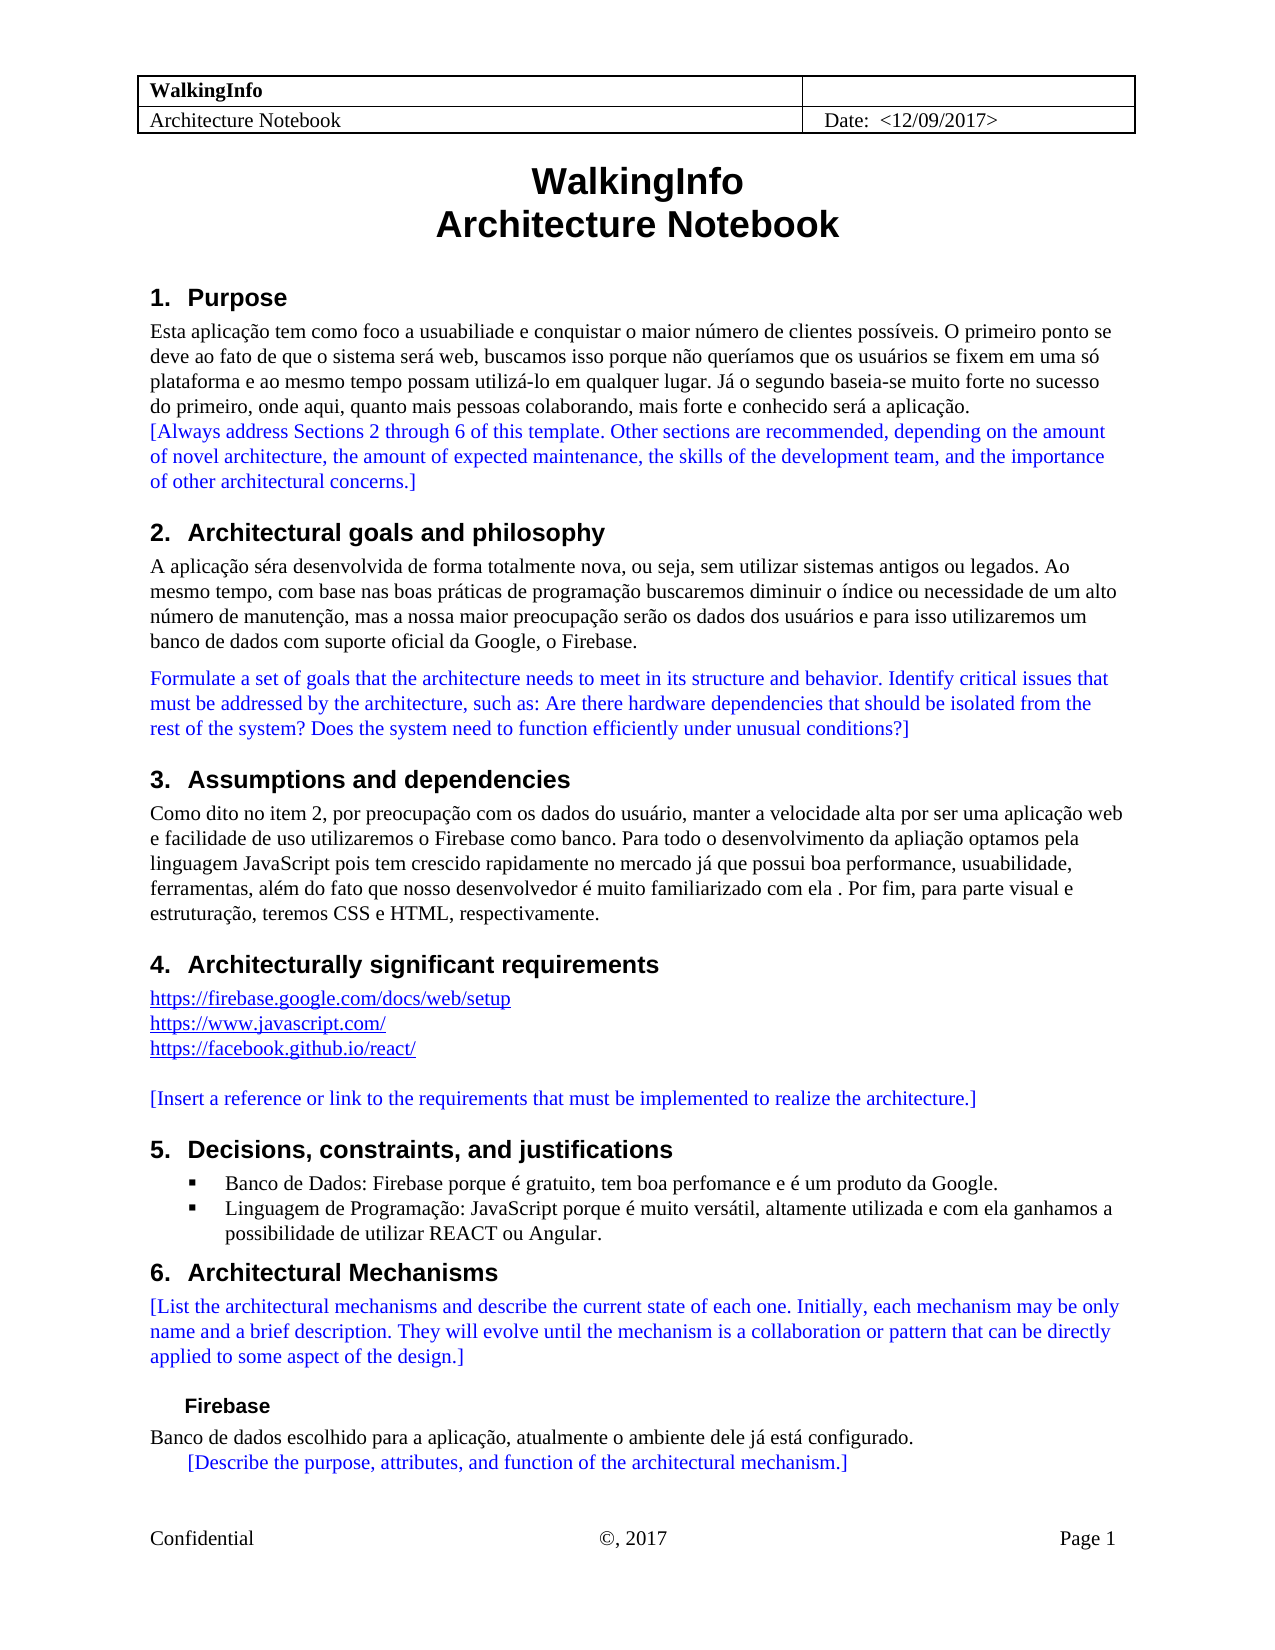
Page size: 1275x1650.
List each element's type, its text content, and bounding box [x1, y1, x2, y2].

subtitle Purpose [150, 283, 1125, 311]
text Banco de dados escolhido para a aplicação, atualmente o ambiente dele já está configurado. [150, 1424, 1125, 1449]
text Formulate a set of goals that the architecture needs to meet in its structure and behavior. Identify critical issues that must be addressed by the architecture, such as: Are there hardware dependencies that should be isolated from the rest of the system? Does the system need to function efficiently under unusual conditions?] [150, 665, 1125, 740]
subtitle Architectural goals and philosophy [150, 518, 1125, 546]
text https://firebase.google.com/docs/web/setup [150, 985, 1125, 1010]
subtitle Assumptions and dependencies [150, 765, 1125, 794]
list Linguagem de Programação: JavaScript porque é muito versátil, altamente utilizada e com ela ganhamos a possibilidade de utilizar REACT ou Angular. [187, 1195, 1125, 1245]
subtitle Architecture Notebook [150, 202, 1125, 245]
list Banco de Dados: Firebase porque é gratuito, tem boa perfomance e é um produto da Google. [187, 1170, 1125, 1195]
text [Always address Sections 2 through 6 of this template. Other sections are recommended, depending on the amount of novel architecture, the amount of expected maintenance, the skills of the development team, and the importance of other architectural concerns.] [150, 418, 1125, 493]
subtitle Firebase [150, 1393, 1125, 1418]
text [Insert a reference or link to the requirements that must be implemented to realize the architecture.] [150, 1085, 1125, 1110]
text https://www.javascript.com/ [150, 1010, 1125, 1035]
text [Describe the purpose, attributes, and function of the architectural mechanism.] [150, 1449, 1125, 1474]
subtitle WalkingInfo [150, 159, 1125, 202]
text A aplicação séra desenvolvida de forma totalmente nova, ou seja, sem utilizar sistemas antigos ou legados. Ao mesmo tempo, com base nas boas práticas de programação buscaremos diminuir o índice ou necessidade de um alto número de manutenção, mas a nossa maior preocupação serão os dados dos usuários e para isso utilizaremos um banco de dados com suporte oficial da Google, o Firebase. [150, 553, 1125, 653]
text [List the architectural mechanisms and describe the current state of each one. Initially, each mechanism may be only name and a brief description. They will evolve until the mechanism is a collaboration or pattern that can be directly applied to some aspect of the design.] [150, 1293, 1125, 1368]
text https://facebook.github.io/react/ [150, 1035, 1125, 1060]
text Esta aplicação tem como foco a usuabiliade e conquistar o maior número de clientes possíveis. O primeiro ponto se deve ao fato de que o sistema será web, buscamos isso porque não queríamos que os usuários se fixem em uma só plataforma e ao mesmo tempo possam utilizá-lo em qualquer lugar. Já o segundo baseia-se muito forte no sucesso do primeiro, onde aqui, quanto mais pessoas colaborando, mais forte e conhecido será a aplicação. [150, 318, 1125, 418]
subtitle Architecturally significant requirements [150, 950, 1125, 979]
subtitle Architectural Mechanisms [150, 1258, 1125, 1286]
subtitle Decisions, constraints, and justifications [150, 1135, 1125, 1164]
text Como dito no item 2, por preocupação com os dados do usuário, manter a velocidade alta por ser uma aplicação web e facilidade de uso utilizaremos o Firebase como banco. Para todo o desenvolvimento da apliação optamos pela linguagem JavaScript pois tem crescido rapidamente no mercado já que possui boa performance, usuabilidade, ferramentas, além do fato que nosso desenvolvedor é muito familiarizado com ela . Por fim, para parte visual e estruturação, teremos CSS e HTML, respectivamente. [150, 800, 1125, 925]
